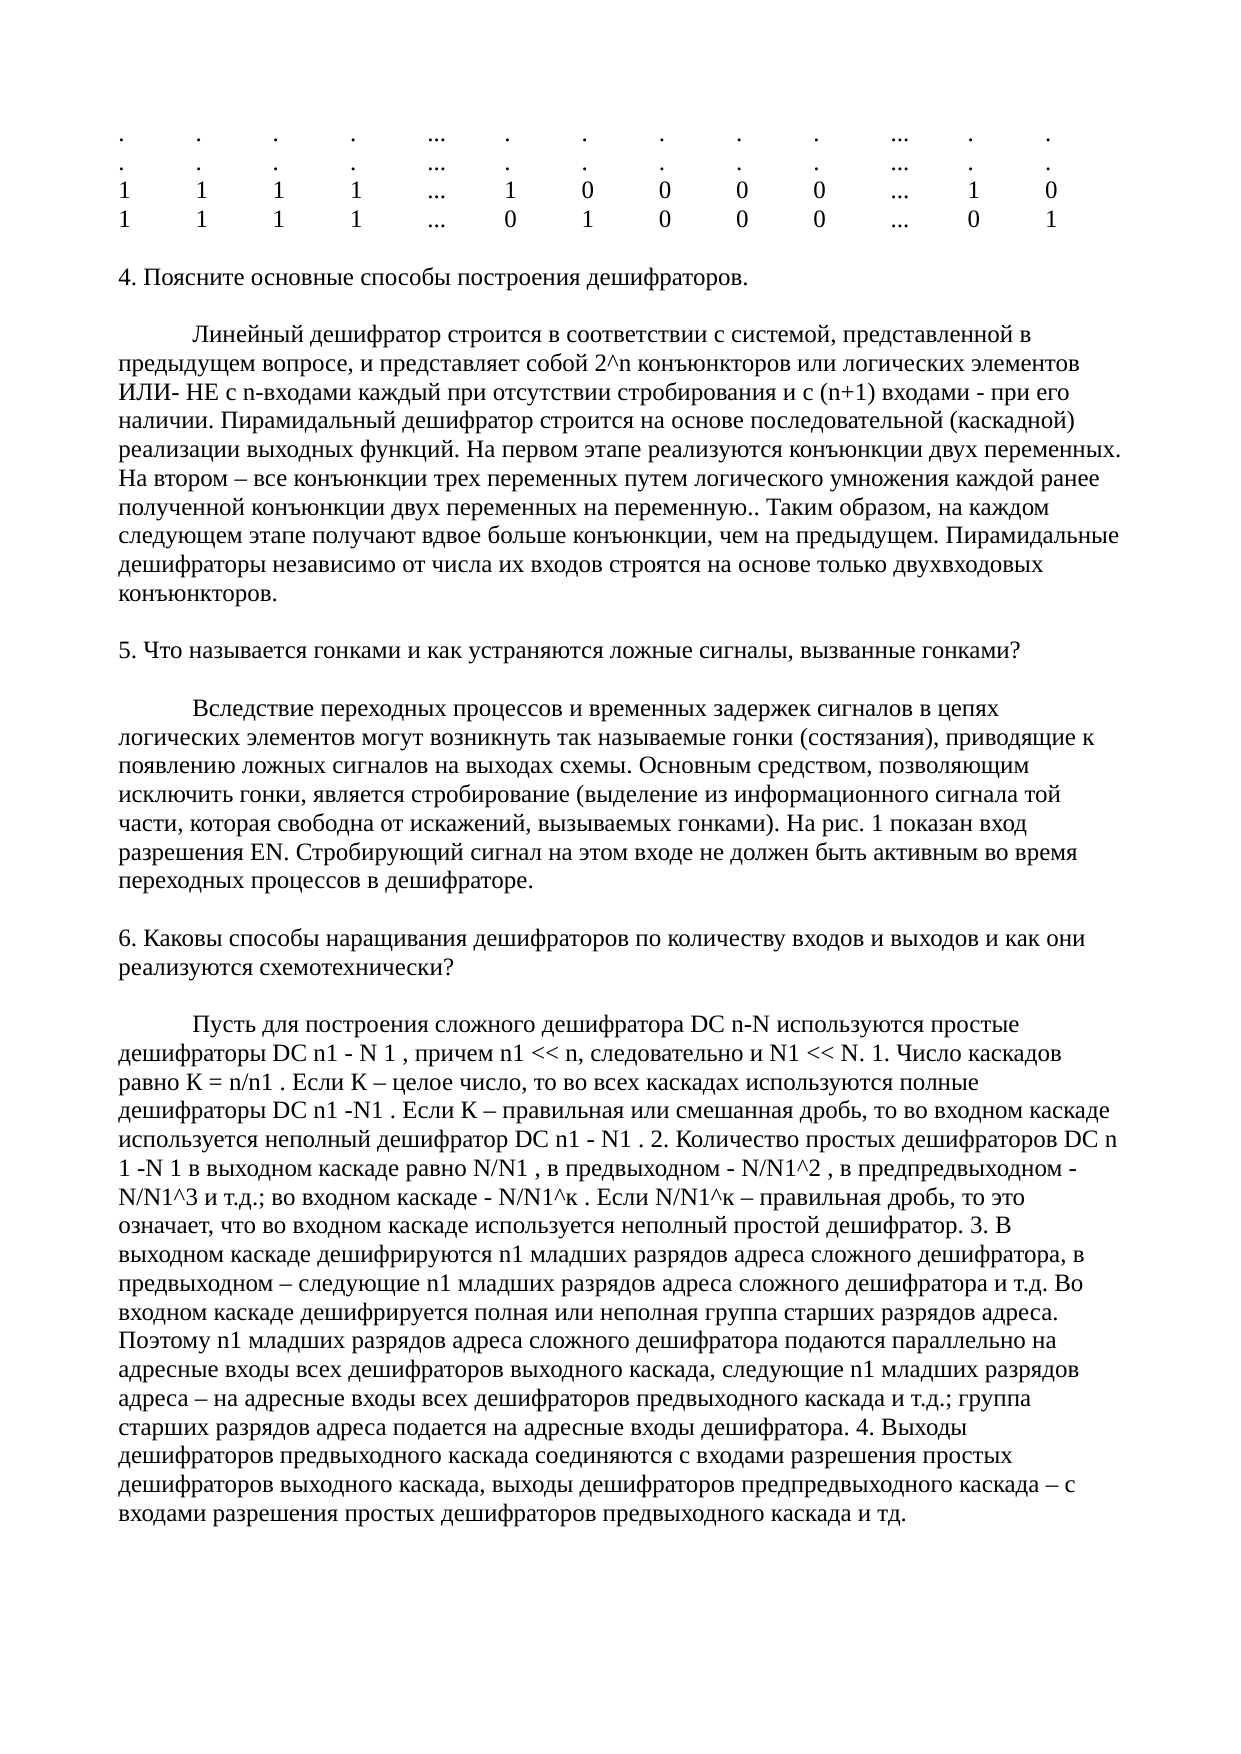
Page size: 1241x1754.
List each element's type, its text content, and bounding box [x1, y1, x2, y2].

table_cell . [736, 147, 813, 176]
text Вследствие переходных процессов и временных задержек сигналов в цепях логических элементов могут возникнуть так называемые гонки (состязания), приводящие к появлению ложных сигналов на выходах схемы. Основным средством, позволяющим исключить гонки, является стробирование (выделение из информационного сигнала той части, которая свободна от искажений, вызываемых гонками). На рис. 1 показан вход разрешения EN. Стробирующий сигнал на этом входе не должен быть активным во время переходных процессов в дешифраторе. [118, 693, 1122, 894]
text Линейный дешифратор строится в соответствии с системой, представленной в предыдущем вопросе, и представляет собой 2^n конъюнкторов или логических элементов ИЛИ- НЕ с n-входами каждый при отсутствии стробирования и с (n+1) входами - при его наличии. Пирамидальный дешифратор строится на основе последовательной (каскадной) реализации выходных функций. На первом этапе реализуются конъюнкции двух переменных. На втором – все конъюнкции трех переменных путем логического умножения каждой ранее полученной конъюнкции двух переменных на переменную.. Таким образом, на каждом следующем этапе получают вдвое больше конъюнкции, чем на предыдущем. Пирамидальные дешифраторы независимо от числа их входов строятся на основе только двухвходовых конъюнкторов. [118, 319, 1122, 607]
table_cell ... [890, 204, 967, 233]
table_cell 0 [736, 176, 813, 204]
table_cell . [195, 118, 272, 147]
table_cell 0 [659, 204, 736, 233]
table_cell . [118, 147, 195, 176]
table_cell 0 [813, 204, 890, 233]
table_cell . [118, 118, 195, 147]
table_cell . [659, 118, 736, 147]
table_cell . [968, 118, 1045, 147]
table_cell . [273, 147, 350, 176]
table_cell . [350, 118, 427, 147]
table_cell 0 [1045, 176, 1122, 204]
table_cell . [736, 118, 813, 147]
table_cell . [273, 118, 350, 147]
table_cell 0 [581, 176, 659, 204]
table_cell . [659, 147, 736, 176]
table_cell . [195, 147, 272, 176]
table_cell 1 [273, 176, 350, 204]
table_cell . [1045, 147, 1122, 176]
text 5. Что называется гонками и как устраняются ложные сигналы, вызванные гонками? [118, 636, 1122, 664]
text Пусть для построения сложного дешифратора DC n-N используются простые дешифраторы DC n1 - N 1 , причем n1 << n, следовательно и N1 << N. 1. Число каскадов равно К = n/n1 . Если К – целое число, то во всех каскадах используются полные дешифраторы DC n1 -N1 . Если К – правильная или смешанная дробь, то во входном каскаде используется неполный дешифратор DC n1 - N1 . 2. Количество простых дешифраторов DC n 1 -N 1 в выходном каскаде равно N/N1 , в предвыходном - N/N1^2 , в предпредвыходном - N/N1^3 и т.д.; во входном каскаде - N/N1^к . Если N/N1^к – правильная дробь, то это означает, что во входном каскаде используется неполный простой дешифратор. 3. В выходном каскаде дешифрируются n1 младших разрядов адреса сложного дешифратора, в предвыходном – следующие n1 младших разрядов адреса сложного дешифратора и т.д. Во входном каскаде дешифрируется полная или неполная группа старших разрядов адреса. Поэтому n1 младших разрядов адреса сложного дешифратора подаются параллельно на адресные входы всех дешифраторов выходного каскада, следующие n1 младших разрядов адреса – на адресные входы всех дешифраторов предвыходного каскада и т.д.; группа старших разрядов адреса подается на адресные входы дешифратора. 4. Выходы дешифраторов предвыходного каскада соединяются с входами разрешения простых дешифраторов выходного каскада, выходы дешифраторов предпредвыходного каскада – с входами разрешения простых дешифраторов предвыходного каскада и тд. [118, 1009, 1122, 1527]
table_cell 0 [813, 176, 890, 204]
table_cell 1 [273, 204, 350, 233]
text 4. Поясните основные способы построения дешифраторов. [118, 262, 1122, 291]
table_cell . [813, 118, 890, 147]
table_cell 1 [350, 176, 427, 204]
table_cell 0 [504, 204, 581, 233]
table_cell 1 [581, 204, 659, 233]
table_cell 0 [659, 176, 736, 204]
table_cell . [350, 147, 427, 176]
table_cell ... [890, 176, 967, 204]
table_cell 1 [1045, 204, 1122, 233]
table_cell 1 [350, 204, 427, 233]
table_cell . [1045, 118, 1122, 147]
table_cell ... [890, 147, 967, 176]
table_cell . [581, 118, 659, 147]
table_cell 1 [195, 176, 272, 204]
table_cell ... [427, 147, 504, 176]
text 6. Каковы способы наращивания дешифраторов по количеству входов и выходов и как они реализуются схемотехнически? [118, 923, 1122, 981]
table_cell 1 [195, 204, 272, 233]
table_cell . [968, 147, 1045, 176]
table_cell ... [890, 118, 967, 147]
table_cell ... [427, 118, 504, 147]
table_cell 1 [118, 176, 195, 204]
table_cell . [504, 118, 581, 147]
table_cell 0 [736, 204, 813, 233]
table_cell ... [427, 176, 504, 204]
table_cell 1 [968, 176, 1045, 204]
table_cell 1 [118, 204, 195, 233]
table_cell ... [427, 204, 504, 233]
table_cell 0 [968, 204, 1045, 233]
table_cell . [581, 147, 659, 176]
table_cell 1 [504, 176, 581, 204]
table_cell . [813, 147, 890, 176]
table_cell . [504, 147, 581, 176]
